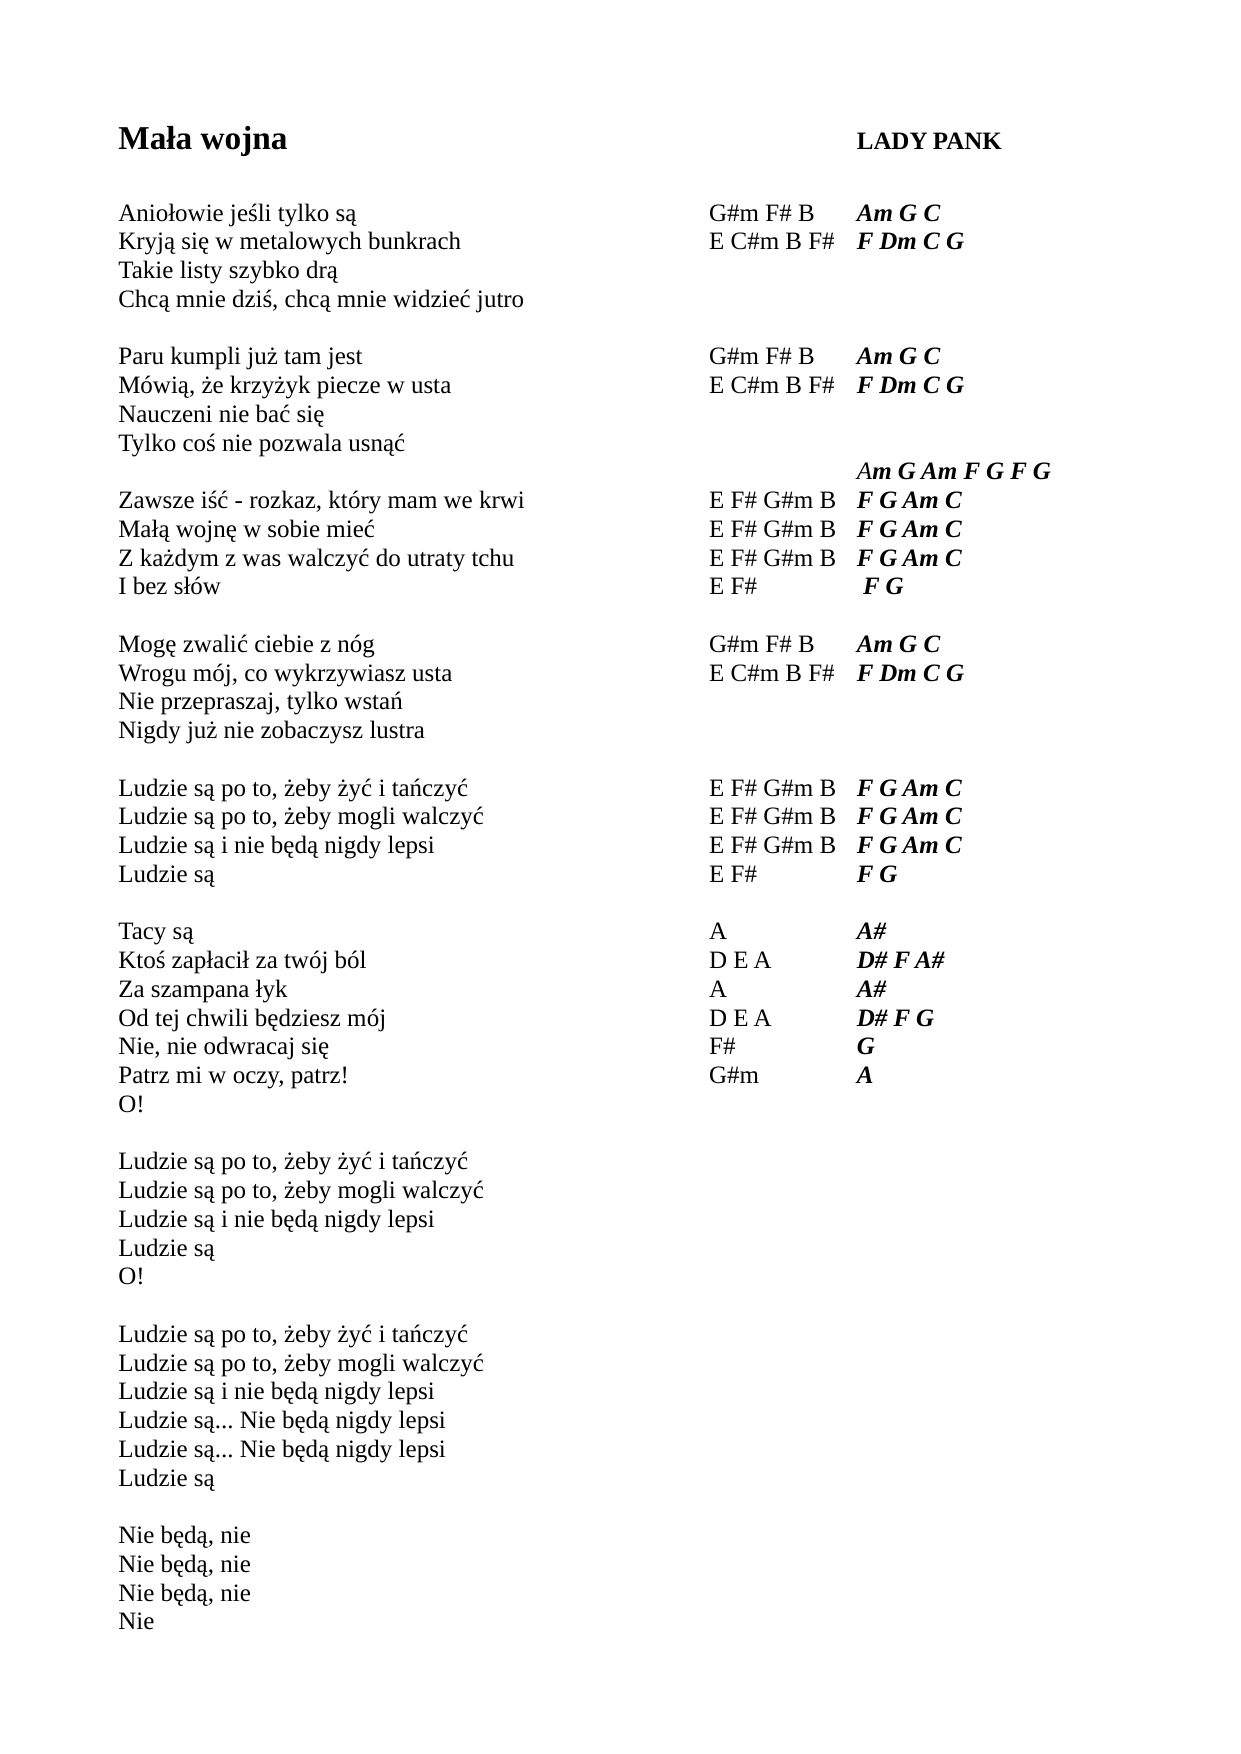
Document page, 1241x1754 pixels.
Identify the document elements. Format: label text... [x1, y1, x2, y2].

text Am G Am F G F G [118, 456, 1122, 485]
text Aniołowie jeśli tylko są G#m F# B Am G C Kryją się w metalowych bunkrach E C#m B F# F Dm C G Takie listy szybko drą Chcą mnie dziś, chcą mnie widzieć jutro [118, 198, 1122, 313]
text Mogę zwalić ciebie z nóg G#m F# B Am G C Wrogu mój, co wykrzywiasz usta E C#m B F# F Dm C G Nie przepraszaj, tylko wstań Nigdy już nie zobaczysz lustra [118, 629, 1122, 744]
text Zawsze iść - rozkaz, który mam we krwi E F# G#m B F G Am C Małą wojnę w sobie mieć E F# G#m B F G Am C Z każdym z was walczyć do utraty tchu E F# G#m B F G Am C I bez słów E F# F G [118, 485, 1122, 600]
text Ludzie są po to, żeby żyć i tańczyć Ludzie są po to, żeby mogli walczyć Ludzie są i nie będą nigdy lepsi [118, 1319, 1122, 1405]
text O! [118, 1261, 1122, 1290]
text Tacy są A A# Ktoś zapłacił za twój ból D E A D# F A# Za szampana łyk A A# Od tej chwili będziesz mój D E A D# F G Nie, nie odwracaj się F# G Patrz mi w oczy, patrz! G#m A O! [118, 916, 1122, 1118]
text Ludzie są po to, żeby żyć i tańczyć E F# G#m B F G Am C Ludzie są po to, żeby mogli walczyć E F# G#m B F G Am C Ludzie są i nie będą nigdy lepsi E F# G#m B F G Am C Ludzie są E F# F G [118, 773, 1122, 888]
text Nie będą, nie Nie będą, nie Nie będą, nie Nie [118, 1491, 1122, 1635]
text Ludzie są po to, żeby żyć i tańczyć Ludzie są po to, żeby mogli walczyć Ludzie są i nie będą nigdy lepsi Ludzie są [118, 1146, 1122, 1261]
text Ludzie są... Nie będą nigdy lepsi Ludzie są... Nie będą nigdy lepsi Ludzie są [118, 1405, 1122, 1491]
subtitle Mała wojna LADY PANK [118, 118, 1122, 156]
text Paru kumpli już tam jest G#m F# B Am G C Mówią, że krzyżyk piecze w usta E C#m B F# F Dm C G Nauczeni nie bać się Tylko coś nie pozwala usnąć [118, 341, 1122, 456]
